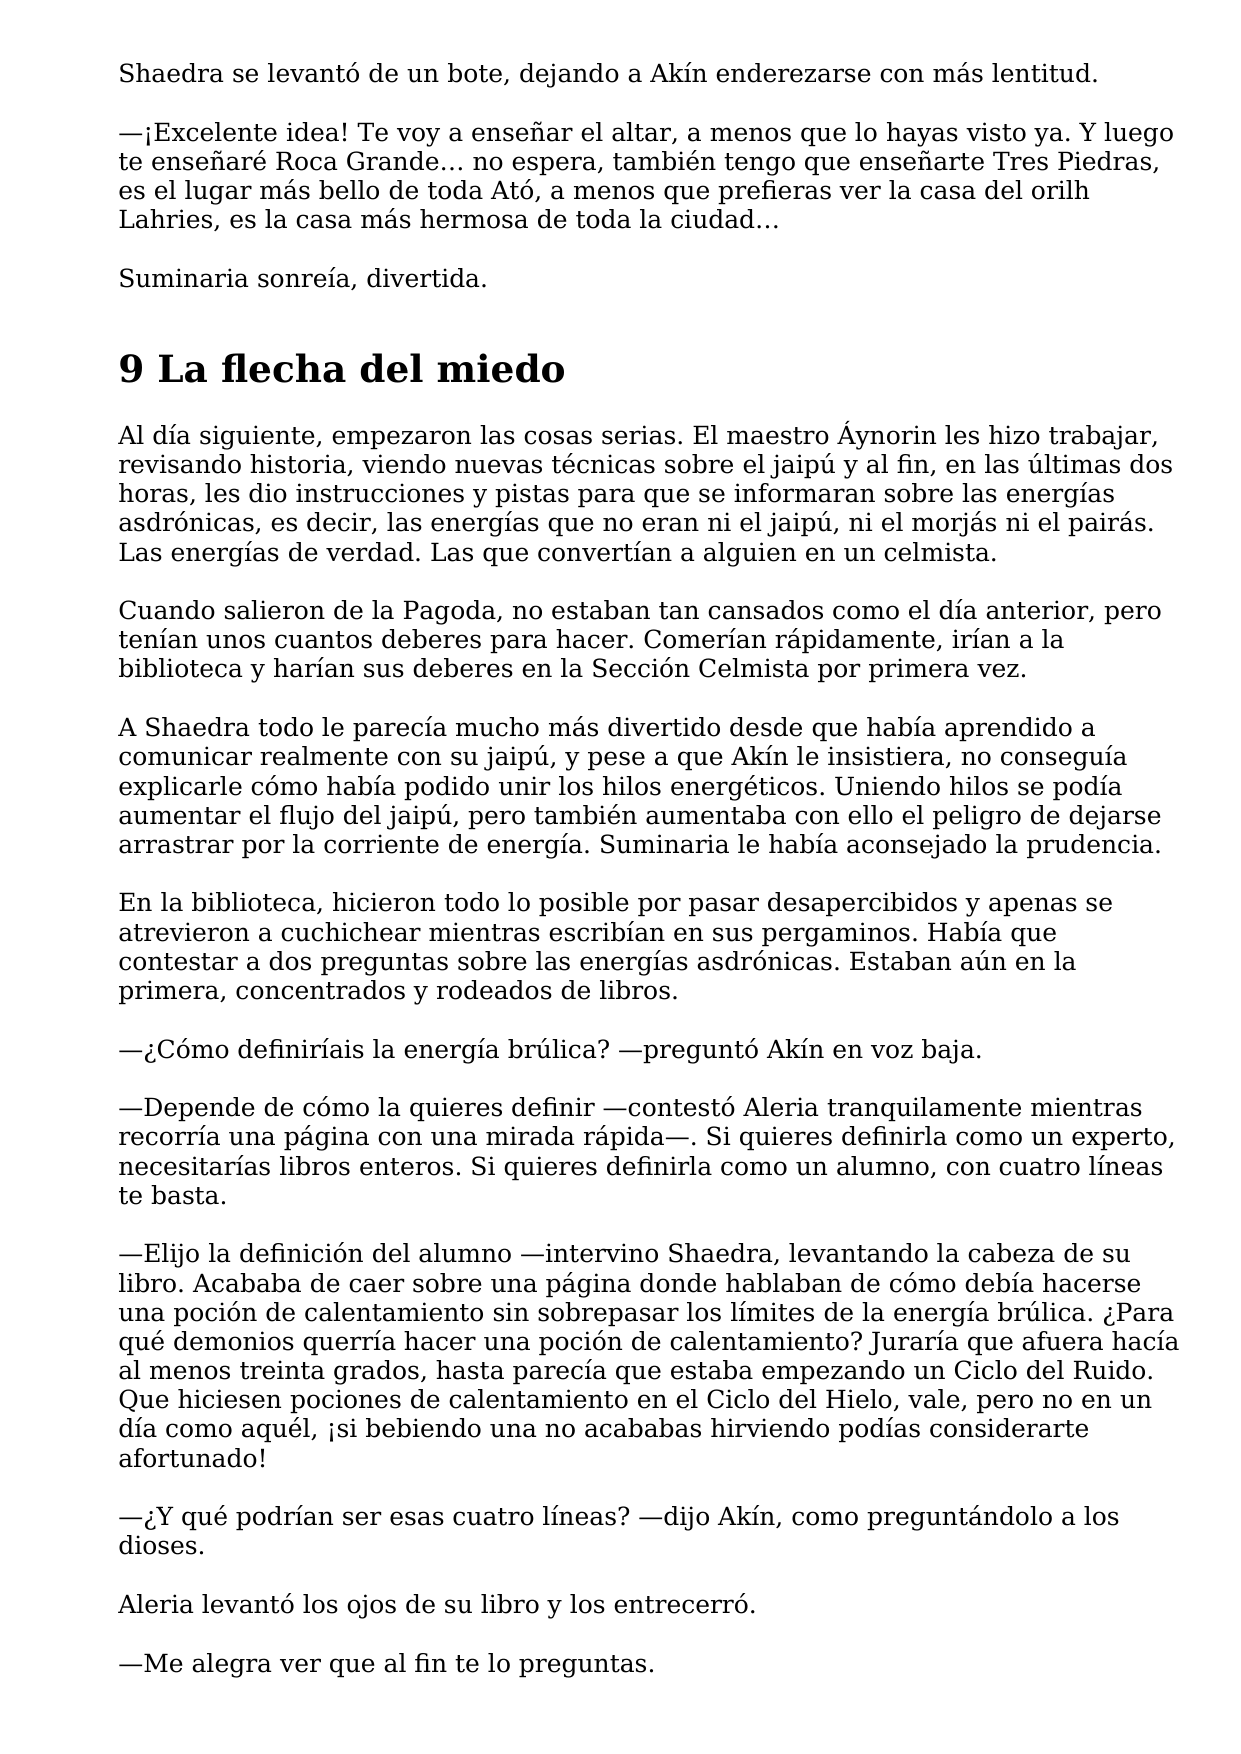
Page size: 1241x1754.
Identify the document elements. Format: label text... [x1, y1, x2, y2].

text —¡Excelente idea! Te voy a enseñar el altar, a menos que lo hayas visto ya. Y luego te enseñaré Roca Grande… no espera, también tengo que enseñarte Tres Piedras, es el lugar más bello de toda Ató, a menos que prefieras ver la casa del orilh Lahries, es la casa más hermosa de toda la ciudad… [118, 118, 1181, 234]
text —¿Cómo definiríais la energía brúlica? —preguntó Akín en voz baja. [118, 1035, 1181, 1064]
text Shaedra se levantó de un bote, dejando a Akín enderezarse con más lentitud. [118, 59, 1181, 88]
text A Shaedra todo le parecía mucho más divertido desde que había aprendido a comunicar realmente con su jaipú, y pese a que Akín le insistiera, no conseguía explicarle cómo había podido unir los hilos energéticos. Uniendo hilos se podía aumentar el flujo del jaipú, pero también aumentaba con ello el peligro de dejarse arrastrar por la corriente de energía. Suminaria le había aconsejado la prudencia. [118, 713, 1181, 859]
text Al día siguiente, empezaron las cosas serias. El maestro Áynorin les hizo trabajar, revisando historia, viendo nuevas técnicas sobre el jaipú y al fin, en las últimas dos horas, les dio instrucciones y pistas para que se informaran sobre las energías asdrónicas, es decir, las energías que no eran ni el jaipú, ni el morjás ni el pairás. Las energías de verdad. Las que convertían a alguien en un celmista. [118, 421, 1181, 567]
text Cuando salieron de la Pagoda, no estaban tan cansados como el día anterior, pero tenían unos cuantos deberes para hacer. Comerían rápidamente, irían a la biblioteca y harían sus deberes en la Sección Celmista por primera vez. [118, 596, 1181, 684]
text —Depende de cómo la quieres definir —contestó Aleria tranquilamente mientras recorría una página con una mirada rápida—. Si quieres definirla como un experto, necesitarías libros enteros. Si quieres definirla como un alumno, con cuatro líneas te basta. [118, 1093, 1181, 1210]
text —¿Y qué podrían ser esas cuatro líneas? —dijo Akín, como preguntándolo a los dioses. [118, 1502, 1181, 1561]
text En la biblioteca, hicieron todo lo posible por pasar desapercibidos y apenas se atrevieron a cuchichear mientras escribían en sus pergaminos. Había que contestar a dos preguntas sobre las energías asdrónicas. Estaban aún en la primera, concentrados y rodeados de libros. [118, 889, 1181, 1005]
text Aleria levantó los ojos de su libro y los entrecerró. [118, 1590, 1181, 1619]
text —Elijo la definición del alumno —intervino Shaedra, levantando la cabeza de su libro. Acababa de caer sobre una página donde hablaban de cómo debía hacerse una poción de calentamiento sin sobrepasar los límites de la energía brúlica. ¿Para qué demonios querría hacer una poción de calentamiento? Juraría que afuera hacía al menos treinta grados, hasta parecía que estaba empezando un Ciclo del Ruido. Que hiciesen pociones de calentamiento en el Ciclo del Hielo, vale, pero no en un día como aquél, ¡si bebiendo una no acababas hirviendo podías considerarte afortunado! [118, 1239, 1181, 1473]
text —Me alegra ver que al fin te lo preguntas. [118, 1649, 1181, 1678]
subtitle 9 La flecha del miedo [118, 347, 1181, 392]
text Suminaria sonreía, divertida. [118, 264, 1181, 293]
